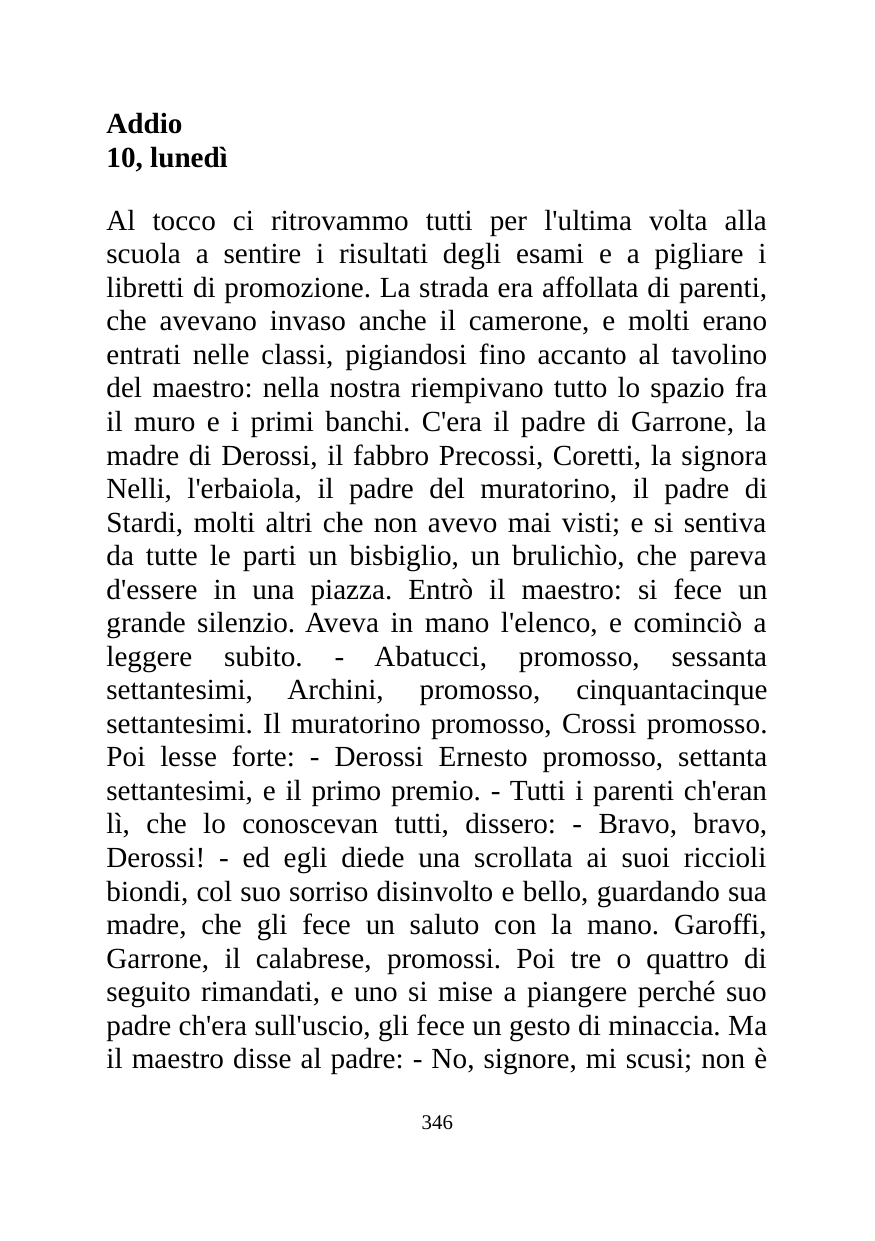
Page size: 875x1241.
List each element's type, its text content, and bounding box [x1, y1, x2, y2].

subtitle Addio 10, lunedì [106, 106, 768, 173]
text Al tocco ci ritrovammo tutti per l'ultima volta alla scuola a sentire i risultati degli esami e a pigliare i libretti di promozione. La strada era affollata di parenti, che avevano invaso anche il camerone, e molti erano entrati nelle classi, pigiandosi fino accanto al tavolino del maestro: nella nostra riempivano tutto lo spazio fra il muro e i primi banchi. C'era il padre di Garrone, la madre di Derossi, il fabbro Precossi, Coretti, la signora Nelli, l'erbaiola, il padre del muratorino, il padre di Stardi, molti altri che non avevo mai visti; e si sentiva da tutte le parti un bisbiglio, un brulichìo, che pareva d'essere in una piazza. Entrò il maestro: si fece un grande silenzio. Aveva in mano l'elenco, e cominciò a leggere subito. - Abatucci, promosso, sessanta settantesimi, Archini, promosso, cinquantacinque settantesimi. Il muratorino promosso, Crossi promosso. Poi lesse forte: - Derossi Ernesto promosso, settanta settantesimi, e il primo premio. - Tutti i parenti ch'eran lì, che lo conoscevan tutti, dissero: - Bravo, bravo, Derossi! - ed egli diede una scrollata ai suoi riccioli biondi, col suo sorriso disinvolto e bello, guardando sua madre, che gli fece un saluto con la mano. Garoffi, Garrone, il calabrese, promossi. Poi tre o quattro di seguito rimandati, e uno si mise a piangere perché suo padre ch'era sull'uscio, gli fece un gesto di minaccia. Ma il maestro disse al padre: - No, signore, mi scusi; non è [106, 203, 768, 1075]
